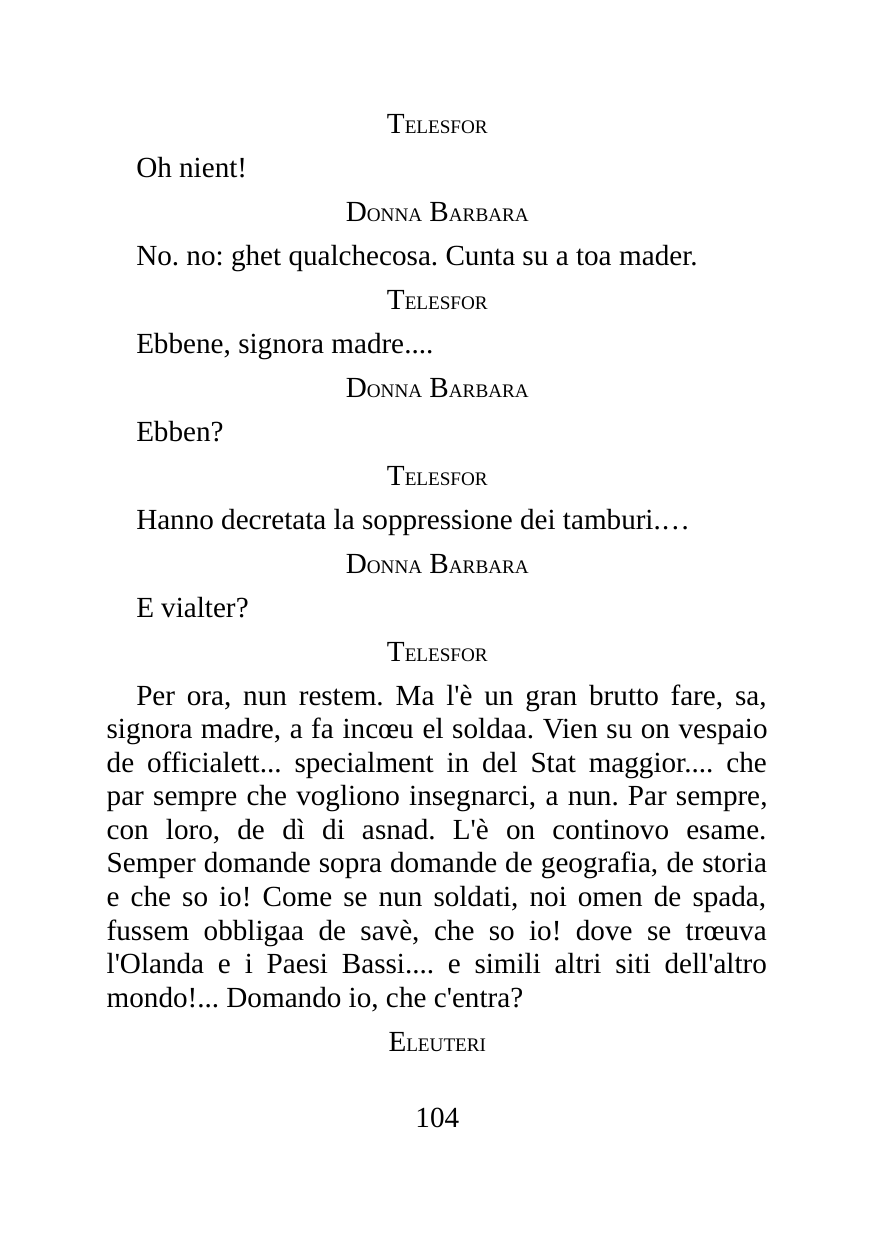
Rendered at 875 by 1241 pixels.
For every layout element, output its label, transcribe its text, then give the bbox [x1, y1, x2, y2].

text Ebbene, signora madre.... [106, 326, 768, 360]
text Per ora, nun restem. Ma l'è un gran brutto fare, sa, signora madre, a fa incœu el soldaa. Vien su on vespaio de officialett... specialment in del Stat maggior.... che par sempre che vogliono insegnarci, a nun. Par sempre, con loro, de dì di asnad. L'è on continovo esame. Semper domande sopra domande de geografia, de storia e che so io! Come se nun soldati, noi omen de spada, fussem obbligaa de savè, che so io! dove se trœuva l'Olanda e i Paesi Bassi.... e simili altri siti dell'altro mondo!... Domando io, che c'entra? [106, 678, 768, 1013]
text Donna Barbara [106, 370, 768, 404]
text Eleuteri [106, 1024, 768, 1057]
text E vialter? [106, 590, 768, 623]
text Telesfor [106, 458, 768, 492]
text Hanno decretata la soppressione dei tamburi.… [106, 502, 768, 536]
text No. no: ghet qualchecosa. Cunta su a toa mader. [106, 238, 768, 272]
text Donna Barbara [106, 194, 768, 228]
text Donna Barbara [106, 546, 768, 579]
text Ebben? [106, 414, 768, 448]
text Oh nient! [106, 150, 768, 184]
text Telesfor [106, 282, 768, 316]
text Telesfor [106, 634, 768, 667]
text Telesfor [106, 106, 768, 140]
